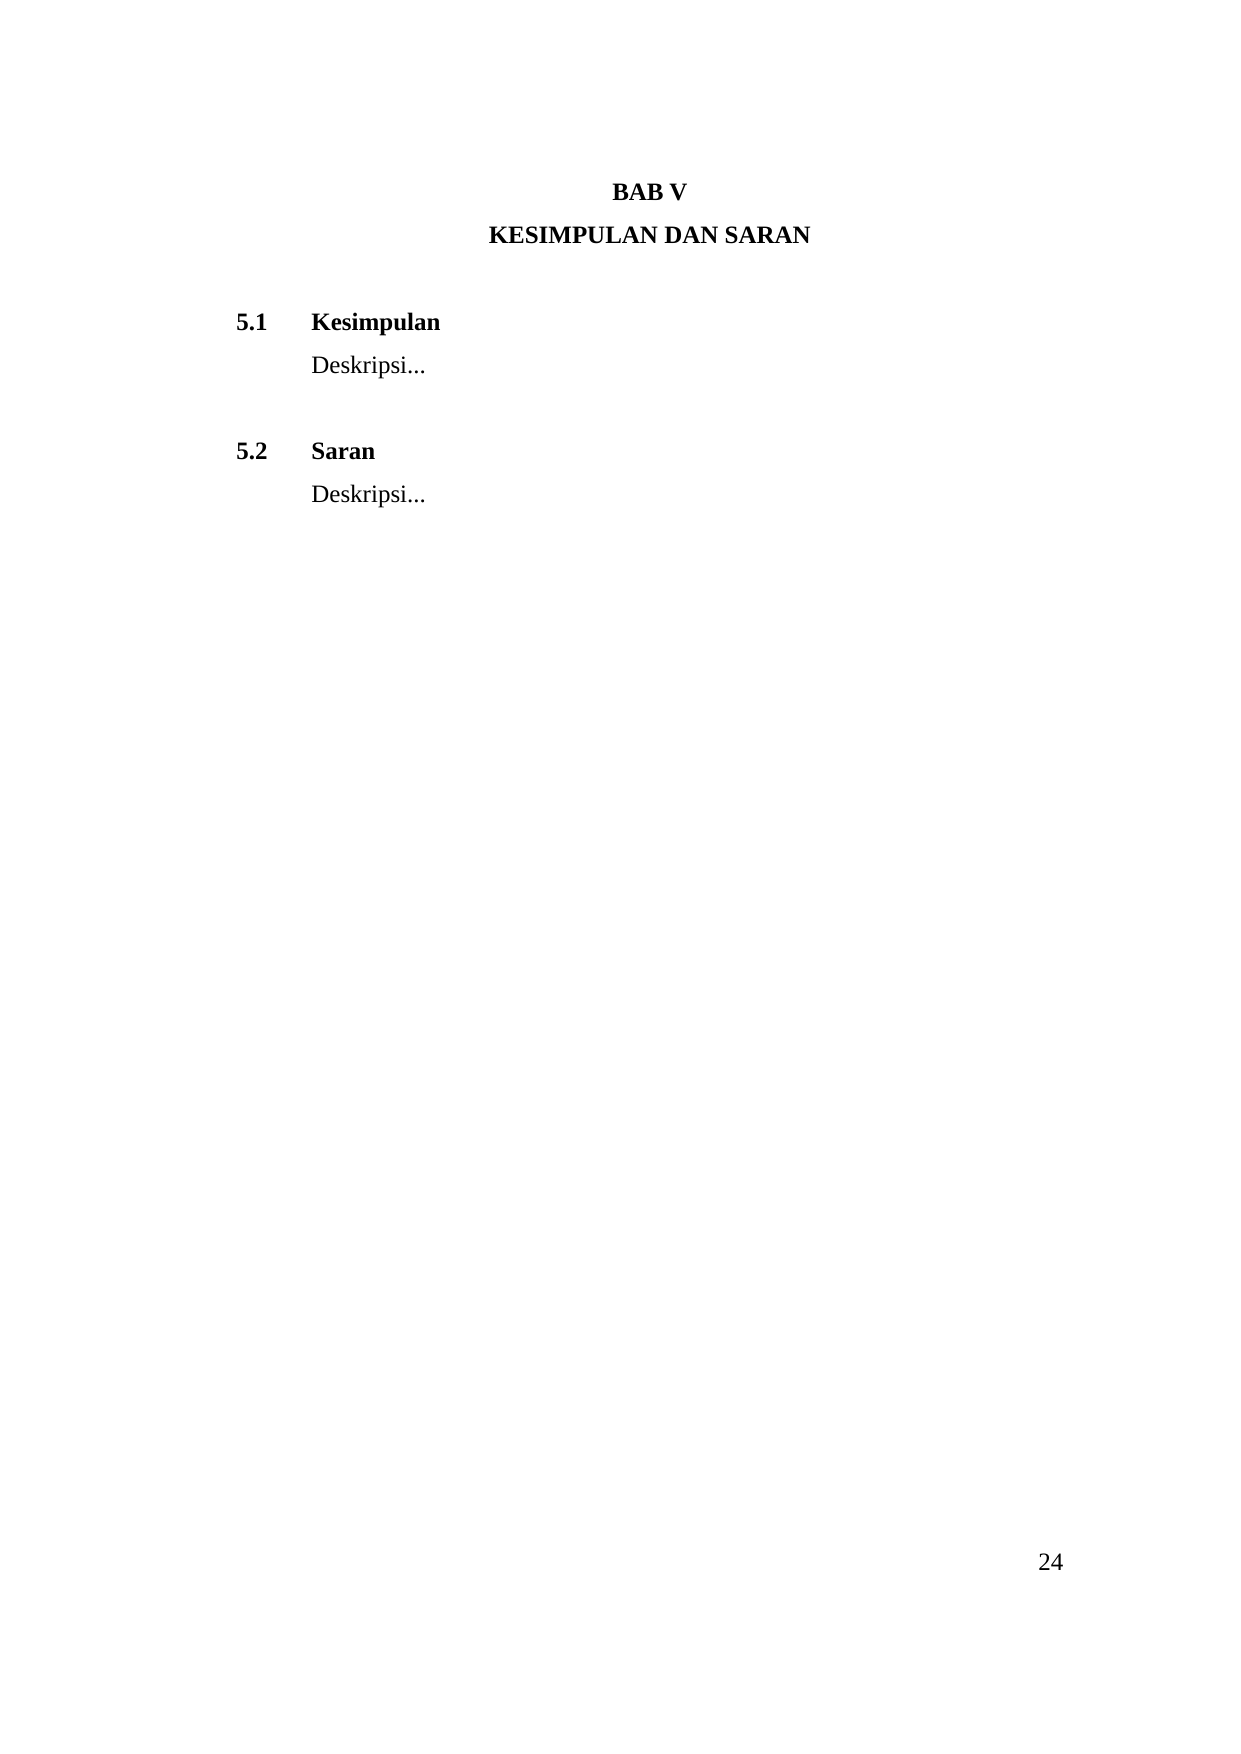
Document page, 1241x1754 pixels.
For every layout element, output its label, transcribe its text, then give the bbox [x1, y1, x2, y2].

subtitle KESIMPULAN DAN SARAN [236, 220, 1063, 249]
subtitle 5.1 Kesimpulan [236, 307, 1063, 335]
subtitle BAB V [236, 177, 1063, 206]
subtitle 5.2 Saran [236, 436, 1063, 465]
text Deskripsi... [236, 479, 1063, 508]
text Deskripsi... [236, 350, 1063, 378]
